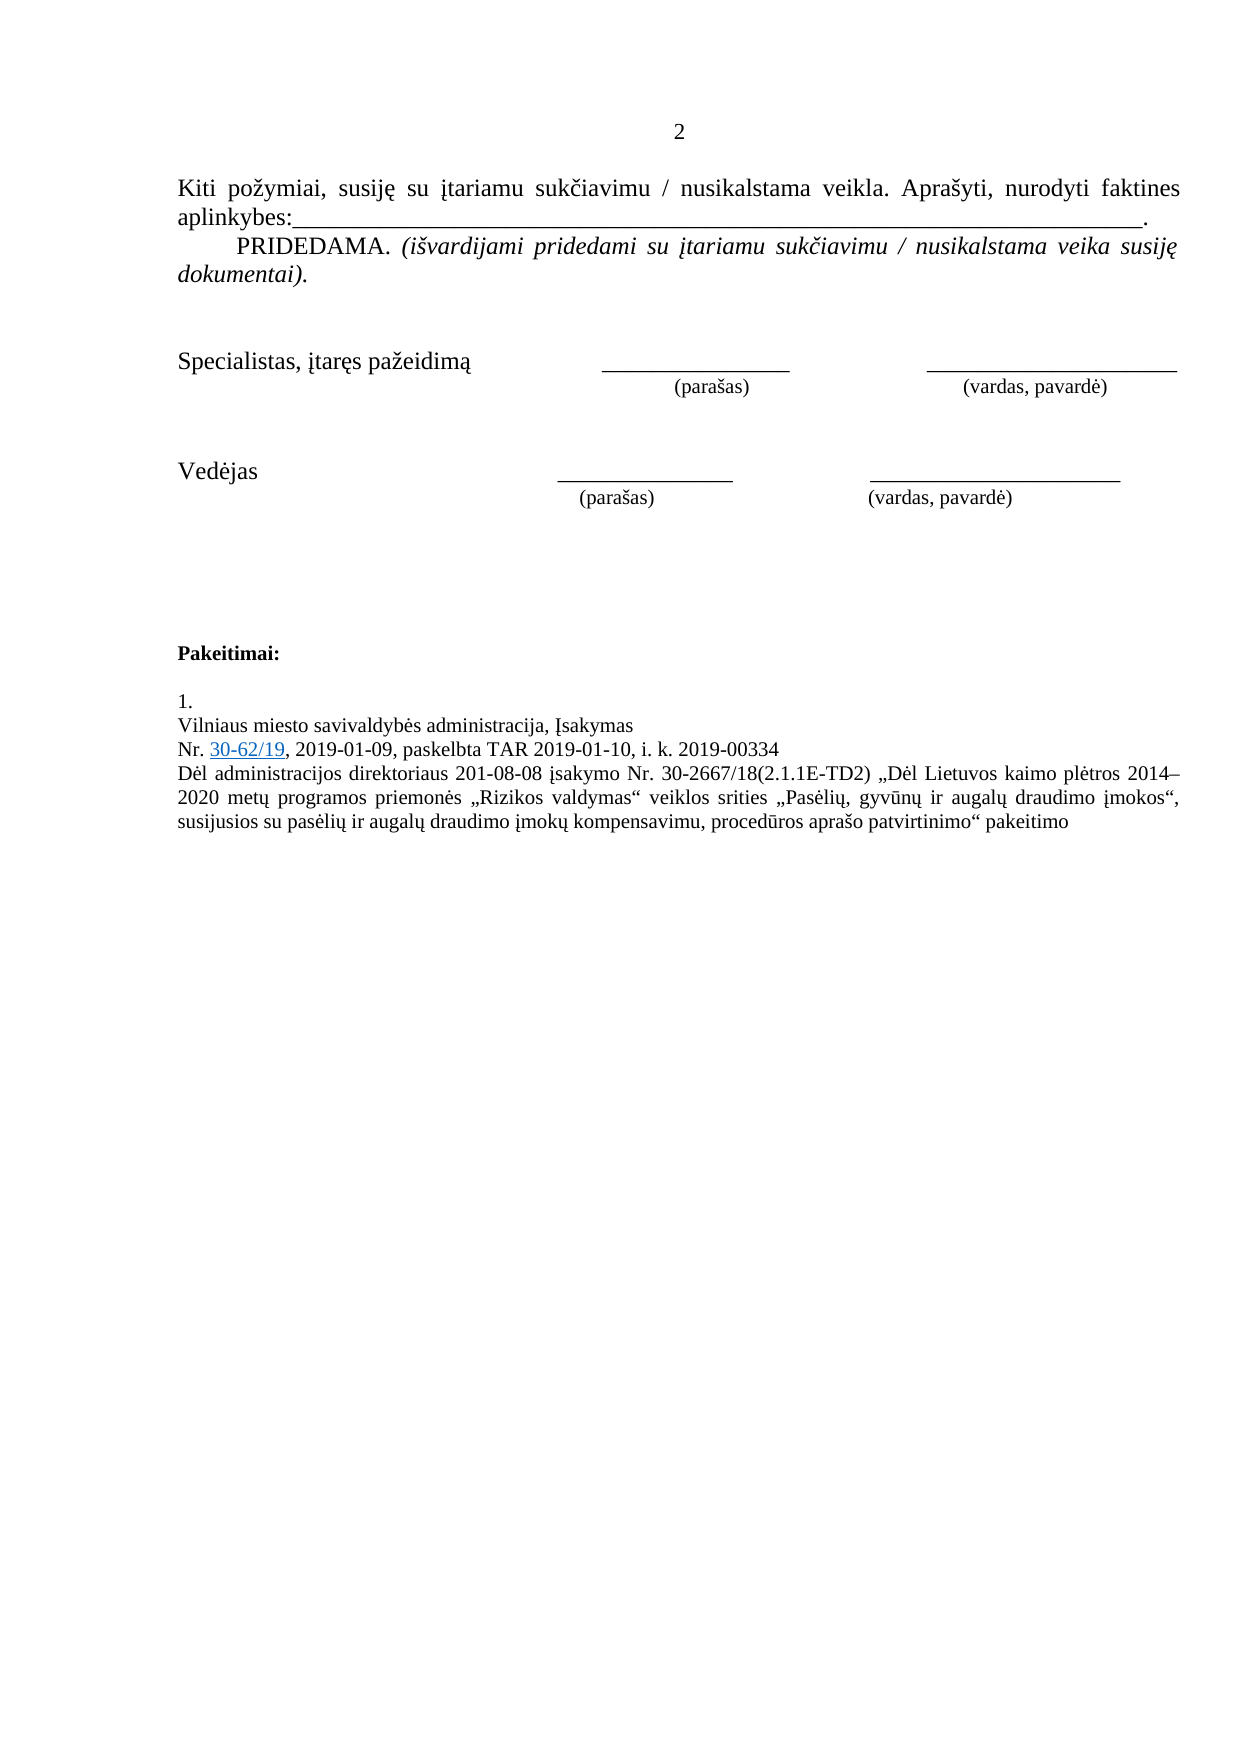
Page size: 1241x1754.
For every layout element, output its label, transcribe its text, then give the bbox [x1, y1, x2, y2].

text 1. [177, 689, 1181, 713]
text Dėl administracijos direktoriaus 201-08-08 įsakymo Nr. 30-2667/18(2.1.1E-TD2) „Dėl Lietuvos kaimo plėtros 2014–2020 metų programos priemonės „Rizikos valdymas“ veiklos srities „Pasėlių, gyvūnų ir augalų draudimo įmokos“, susijusios su pasėlių ir augalų draudimo įmokų kompensavimu, procedūros aprašo patvirtinimo“ pakeitimo [177, 761, 1181, 833]
text Pakeitimai: [177, 641, 1181, 665]
text Vilniaus miesto savivaldybės administracija, Įsakymas [177, 713, 1181, 737]
text Specialistas, įtaręs pažeidimą _______________ ____________________ [177, 346, 1181, 374]
text Nr. 30-62/19, 2019-01-09, paskelbta TAR 2019-01-10, i. k. 2019-00334 [177, 737, 1181, 761]
text Vedėjas ______________ ____________________ [177, 456, 1181, 485]
text (parašas) (vardas, pavardė) [177, 374, 1181, 398]
text PRIDEDAMA. (išvardijami pridedami su įtariamu sukčiavimu / nusikalstama veika susiję dokumentai). [177, 231, 1181, 288]
text (parašas) (vardas, pavardė) [177, 485, 1181, 509]
text Kiti požymiai, susiję su įtariamu sukčiavimu / nusikalstama veikla. Aprašyti, nurodyti faktines aplinkybes:____________________________________________________________________. [177, 173, 1181, 231]
